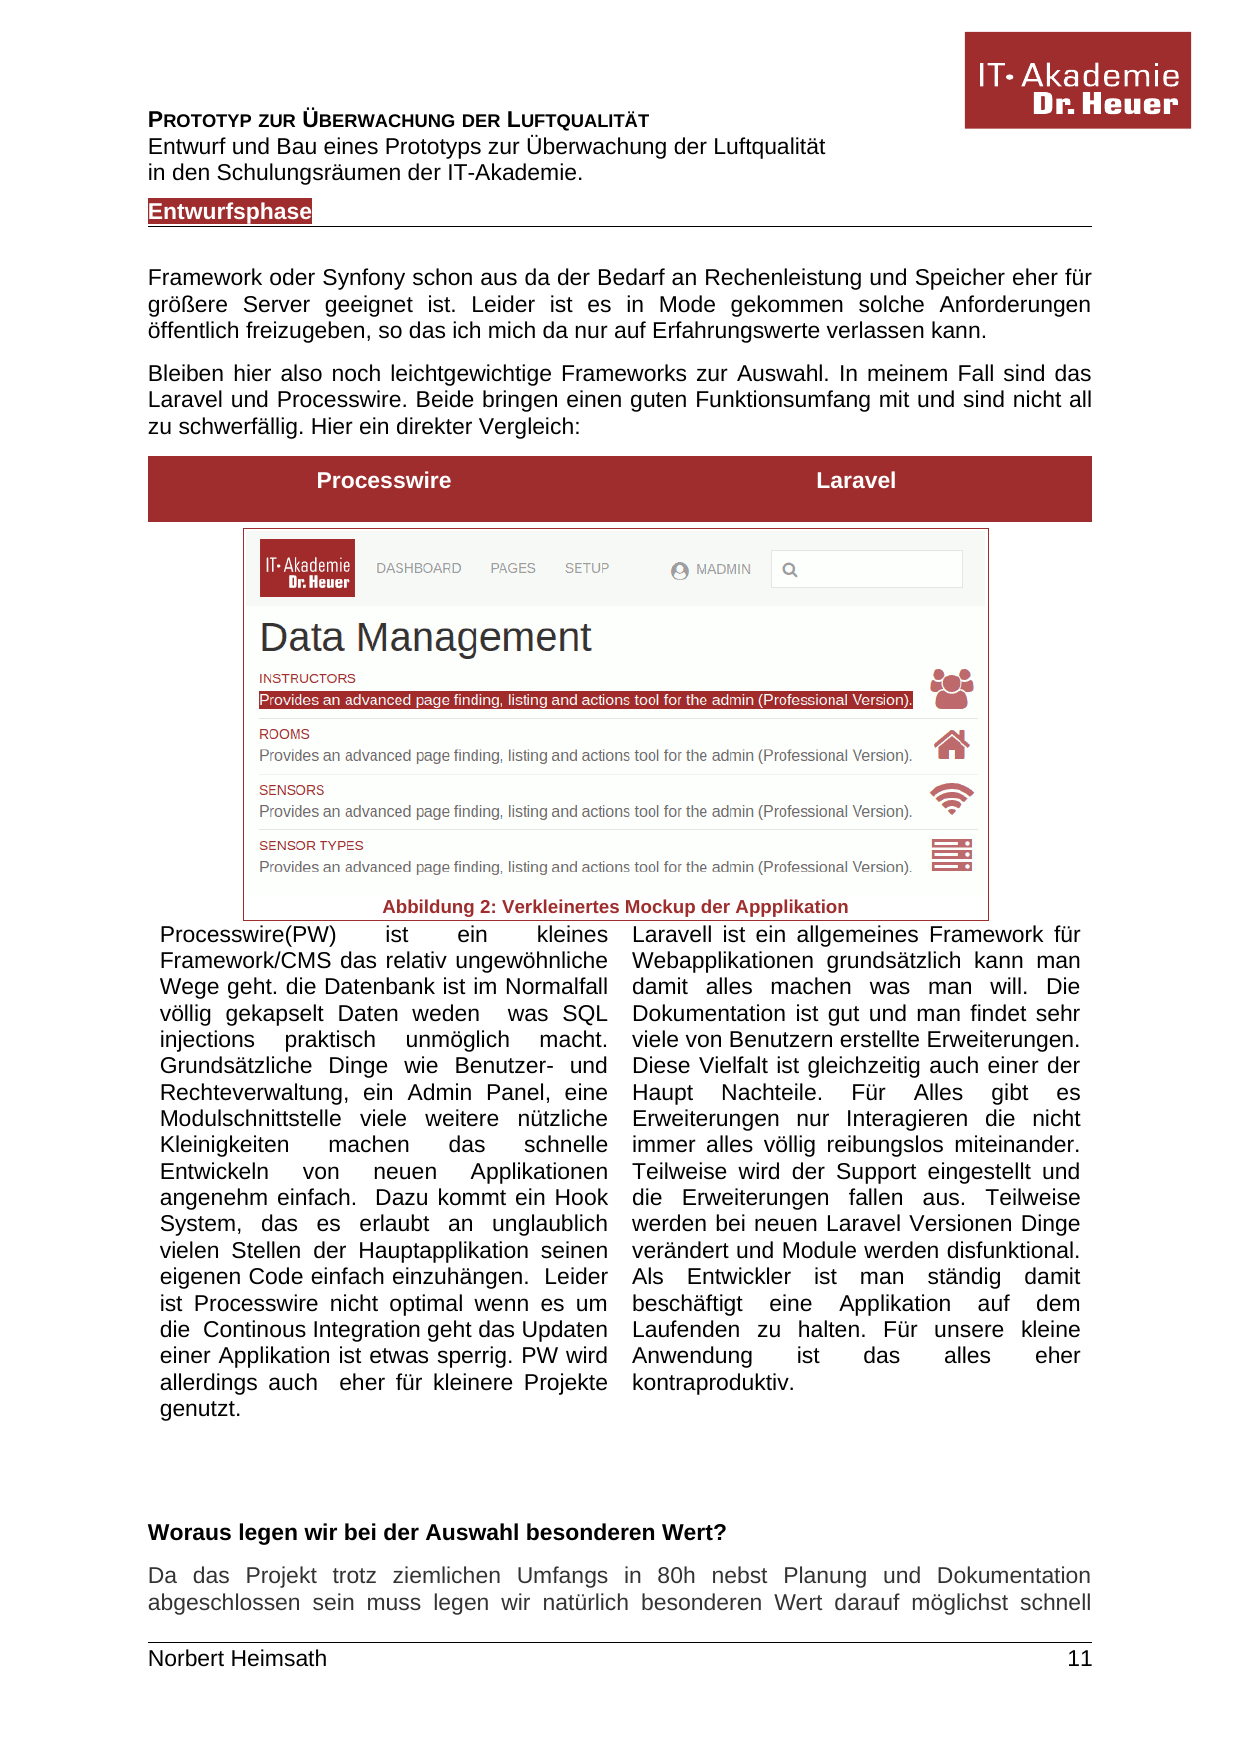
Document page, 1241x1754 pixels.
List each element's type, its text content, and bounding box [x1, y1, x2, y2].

table_cell Processwire(PW) ist ein kleines Framework/CMS das relativ ungewöhnliche Wege geht. die Datenbank ist im Normalfall völlig gekapselt Daten weden was SQL injections praktisch unmöglich macht. Grundsätzliche Dinge wie Benutzer- und Rechteverwaltung, ein Admin Panel, eine Modulschnittstelle viele weitere nützliche Kleinigkeiten machen das schnelle Entwickeln von neuen Applikationen angenehm einfach. Dazu kommt ein Hook System, das es erlaubt an unglaublich vielen Stellen der Hauptapplikation seinen eigenen Code einfach einzuhängen. Leider ist Processwire nicht optimal wenn es um die Continous Integration geht das Updaten einer Applikation ist etwas sperrig. PW wird allerdings auch eher für kleinere Projekte genutzt. [148, 522, 620, 1450]
text Framework oder Synfony schon aus da der Bedarf an Rechenleistung und Speicher eher für größere Server geeignet ist. Leider ist es in Mode gekommen solche Anforderungen öffentlich freizugeben, so das ich mich da nur auf Erfahrungswerte verlassen kann. [148, 264, 1092, 343]
picture [246, 531, 985, 896]
text Woraus legen wir bei der Auswahl besonderen Wert? [148, 1519, 1092, 1545]
text Abbildung 2: Verkleinertes Mockup der Appplikation [246, 896, 985, 917]
table_cell Laravell ist ein allgemeines Framework für Webapplikationen grundsätzlich kann man damit alles machen was man will. Die Dokumentation ist gut und man findet sehr viele von Benutzern erstellte Erweiterungen. Diese Vielfalt ist gleichzeitig auch einer der Haupt Nachteile. Für Alles gibt es Erweiterungen nur Interagieren die nicht immer alles völlig reibungslos miteinander. Teilweise wird der Support eingestellt und die Erweiterungen fallen aus. Teilweise werden bei neuen Laravel Versionen Dinge verändert und Module werden disfunktional. Als Entwickler ist man ständig damit beschäftigt eine Applikation auf dem Laufenden zu halten. Für unsere kleine Anwendung ist das alles eher kontraproduktiv. [620, 522, 1092, 1450]
text Bleiben hier also noch leichtgewichtige Frameworks zur Auswahl. In meinem Fall sind das Laravel und Processwire. Beide bringen einen guten Funktionsumfang mit und sind nicht all zu schwerfällig. Hier ein direkter Vergleich: [148, 360, 1092, 439]
table_header Processwire [148, 456, 620, 522]
table_header Laravel [620, 456, 1092, 522]
text Da das Projekt trotz ziemlichen Umfangs in 80h nebst Planung und Dokumentation abgeschlossen sein muss legen wir natürlich besonderen Wert darauf möglichst schnell [148, 1562, 1092, 1615]
